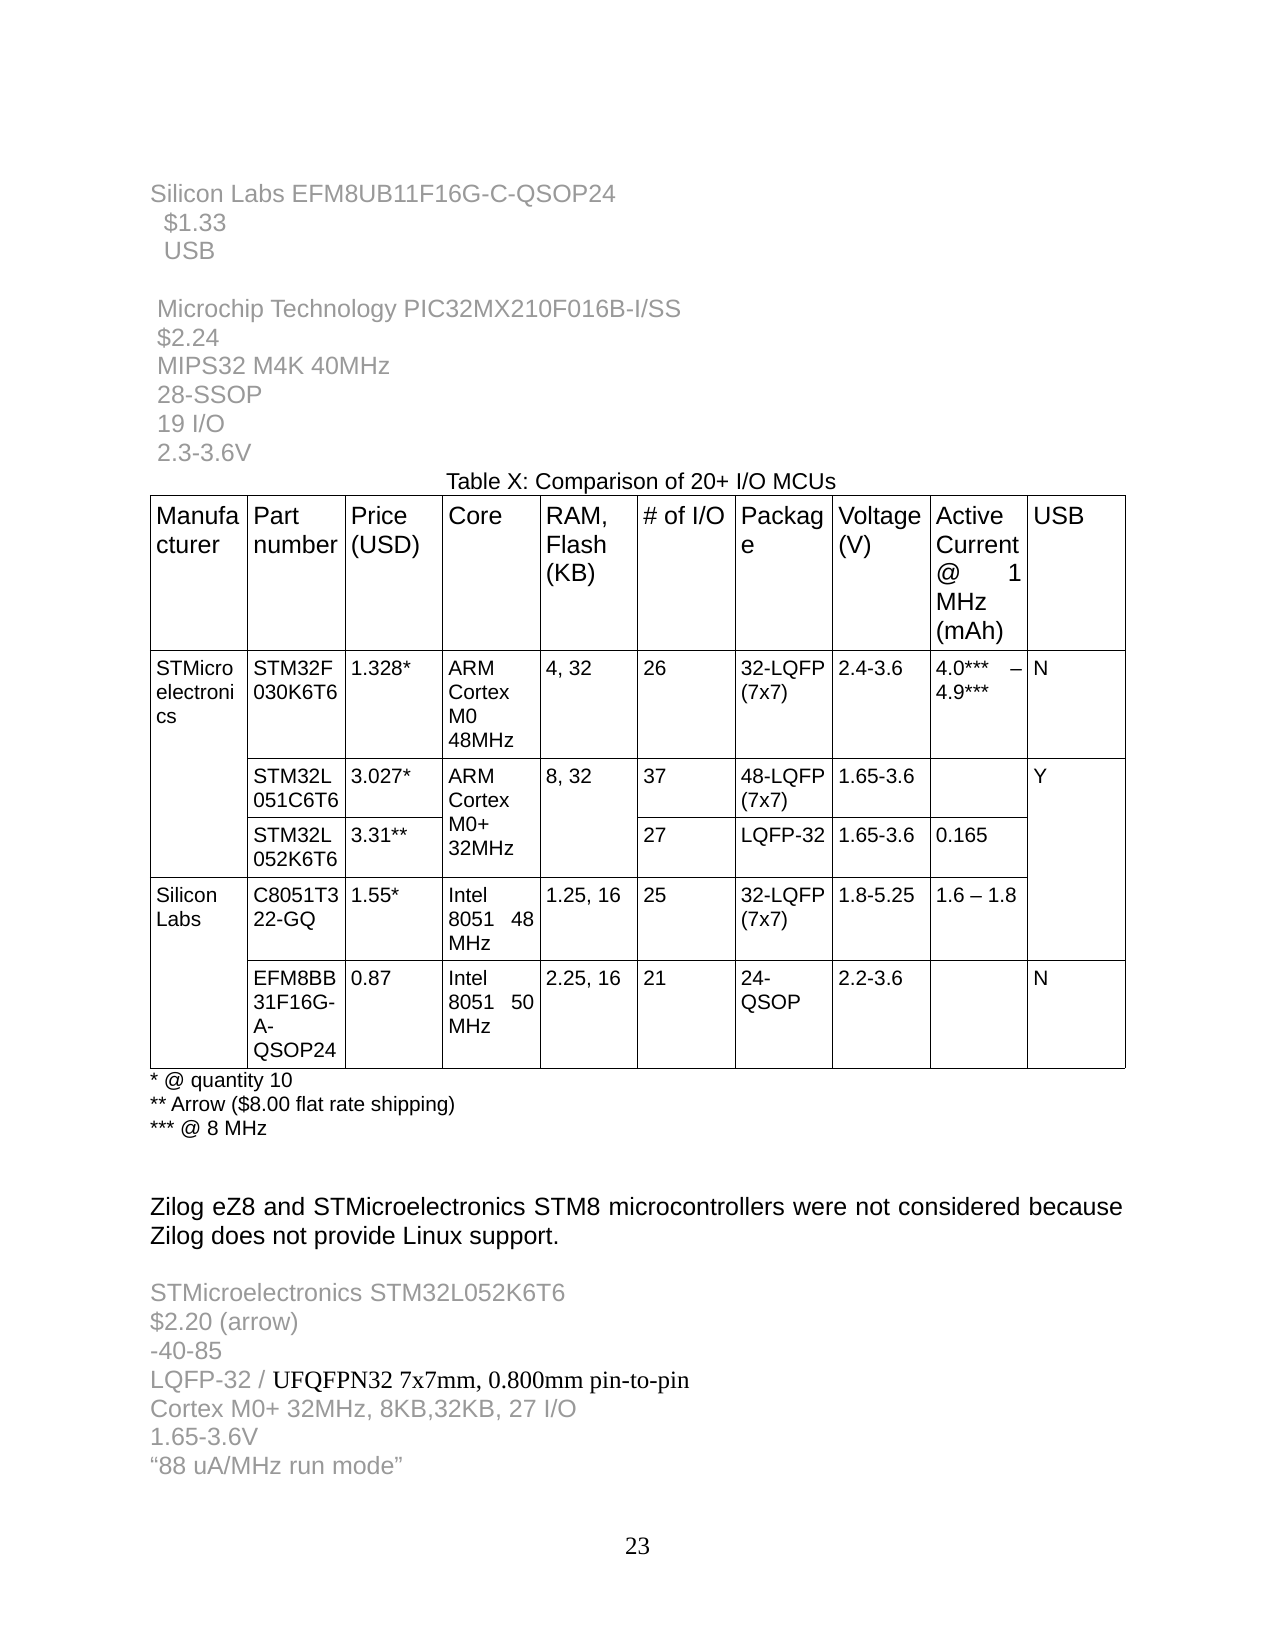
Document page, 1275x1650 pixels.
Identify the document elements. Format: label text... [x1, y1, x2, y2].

text Microchip Technology PIC32MX210F016B-I/SS [150, 294, 1125, 322]
table_cell N [1028, 651, 1125, 758]
text USB [150, 236, 1125, 265]
table_cell 2.25, 16 [541, 961, 637, 1067]
table_cell EFM8BB31F16G-A-QSOP24 [248, 961, 345, 1067]
table_header USB [1028, 496, 1125, 650]
table_cell 26 [638, 651, 735, 758]
text Zilog eZ8 and STMicroelectronics STM8 microcontrollers were not considered because Zilog does not provide Linux support. [150, 1192, 1125, 1250]
table_cell 48-LQFP (7x7) [736, 759, 832, 817]
table_cell 37 [638, 759, 735, 817]
table_cell 3.31** [346, 818, 442, 877]
text 2.3-3.6V [150, 437, 1125, 466]
table_cell Silicon Labs [151, 878, 247, 1067]
table_header Manufacturer [151, 496, 247, 650]
text “88 uA/MHz run mode” [150, 1451, 1125, 1480]
table_header RAM, Flash (KB) [541, 496, 637, 650]
table_cell STM32L052K6T6 [248, 818, 345, 877]
table_cell STM32F030K6T6 [248, 651, 345, 758]
text ** Arrow ($8.00 flat rate shipping) [150, 1092, 1125, 1116]
table_cell ARM Cortex M0+ 32MHz [443, 759, 540, 877]
table_cell 1.328* [346, 651, 442, 758]
table_cell 0.165 [931, 818, 1027, 877]
table_cell STM32L051C6T6 [248, 759, 345, 817]
text -40-85 [150, 1336, 1125, 1365]
table_cell 2.4-3.6 [833, 651, 930, 758]
text MIPS32 M4K 40MHz [150, 351, 1125, 380]
table_cell 21 [638, 961, 735, 1067]
table_cell 32-LQFP (7x7) [736, 878, 832, 960]
table_cell [931, 759, 1027, 817]
text STMicroelectronics STM32L052K6T6 [150, 1278, 1125, 1307]
text Silicon Labs EFM8UB11F16G-C-QSOP24 [150, 179, 1125, 207]
table_cell C8051T322-GQ [248, 878, 345, 960]
table_header Active Current @ 1 MHz (mAh) [931, 496, 1027, 650]
text LQFP-32 / UFQFPN32 7x7mm, 0.800mm pin-to-pin [150, 1365, 1125, 1393]
text 1.65-3.6V [150, 1422, 1125, 1451]
table_cell ARM Cortex M0 48MHz [443, 651, 540, 758]
text Cortex M0+ 32MHz, 8KB,32KB, 27 I/O [150, 1393, 1125, 1422]
table_header Package [736, 496, 832, 650]
table_cell 32-LQFP (7x7) [736, 651, 832, 758]
table_cell 24-QSOP [736, 961, 832, 1067]
table_cell 2.2-3.6 [833, 961, 930, 1067]
text *** @ 8 MHz [150, 1116, 1125, 1139]
table_cell Intel 8051 50 MHz [443, 961, 540, 1067]
text $1.33 [150, 207, 1125, 236]
table_cell 4.0*** – 4.9*** [931, 651, 1027, 758]
table_cell 3.027* [346, 759, 442, 817]
table_cell N [1028, 961, 1125, 1067]
table_cell 1.8-5.25 [833, 878, 930, 960]
table_cell 1.55* [346, 878, 442, 960]
table_cell LQFP-32 [736, 818, 832, 877]
table_cell 0.87 [346, 961, 442, 1067]
table_cell Y [1028, 759, 1125, 960]
text 19 I/O [150, 409, 1125, 437]
text $2.24 [150, 322, 1125, 351]
table_cell STMicroelectronics [151, 651, 247, 877]
table_header Voltage (V) [833, 496, 930, 650]
table_cell 8, 32 [541, 759, 637, 877]
table_header # of I/O [638, 496, 735, 650]
table_cell 1.6 – 1.8 [931, 878, 1027, 960]
text Table X: Comparison of 20+ I/O MCUs [150, 466, 1125, 495]
text * @ quantity 10 [150, 1069, 1125, 1092]
table_cell [931, 961, 1027, 1067]
table_header Price (USD) [346, 496, 442, 650]
table_cell 1.65-3.6 [833, 818, 930, 877]
text $2.20 (arrow) [150, 1307, 1125, 1336]
table_header Core [443, 496, 540, 650]
text 28-SSOP [150, 380, 1125, 409]
table_header Part number [248, 496, 345, 650]
table_cell 27 [638, 818, 735, 877]
table_cell 1.65-3.6 [833, 759, 930, 817]
table_cell 4, 32 [541, 651, 637, 758]
table_cell 25 [638, 878, 735, 960]
table_cell 1.25, 16 [541, 878, 637, 960]
table_cell Intel 8051 48 MHz [443, 878, 540, 960]
